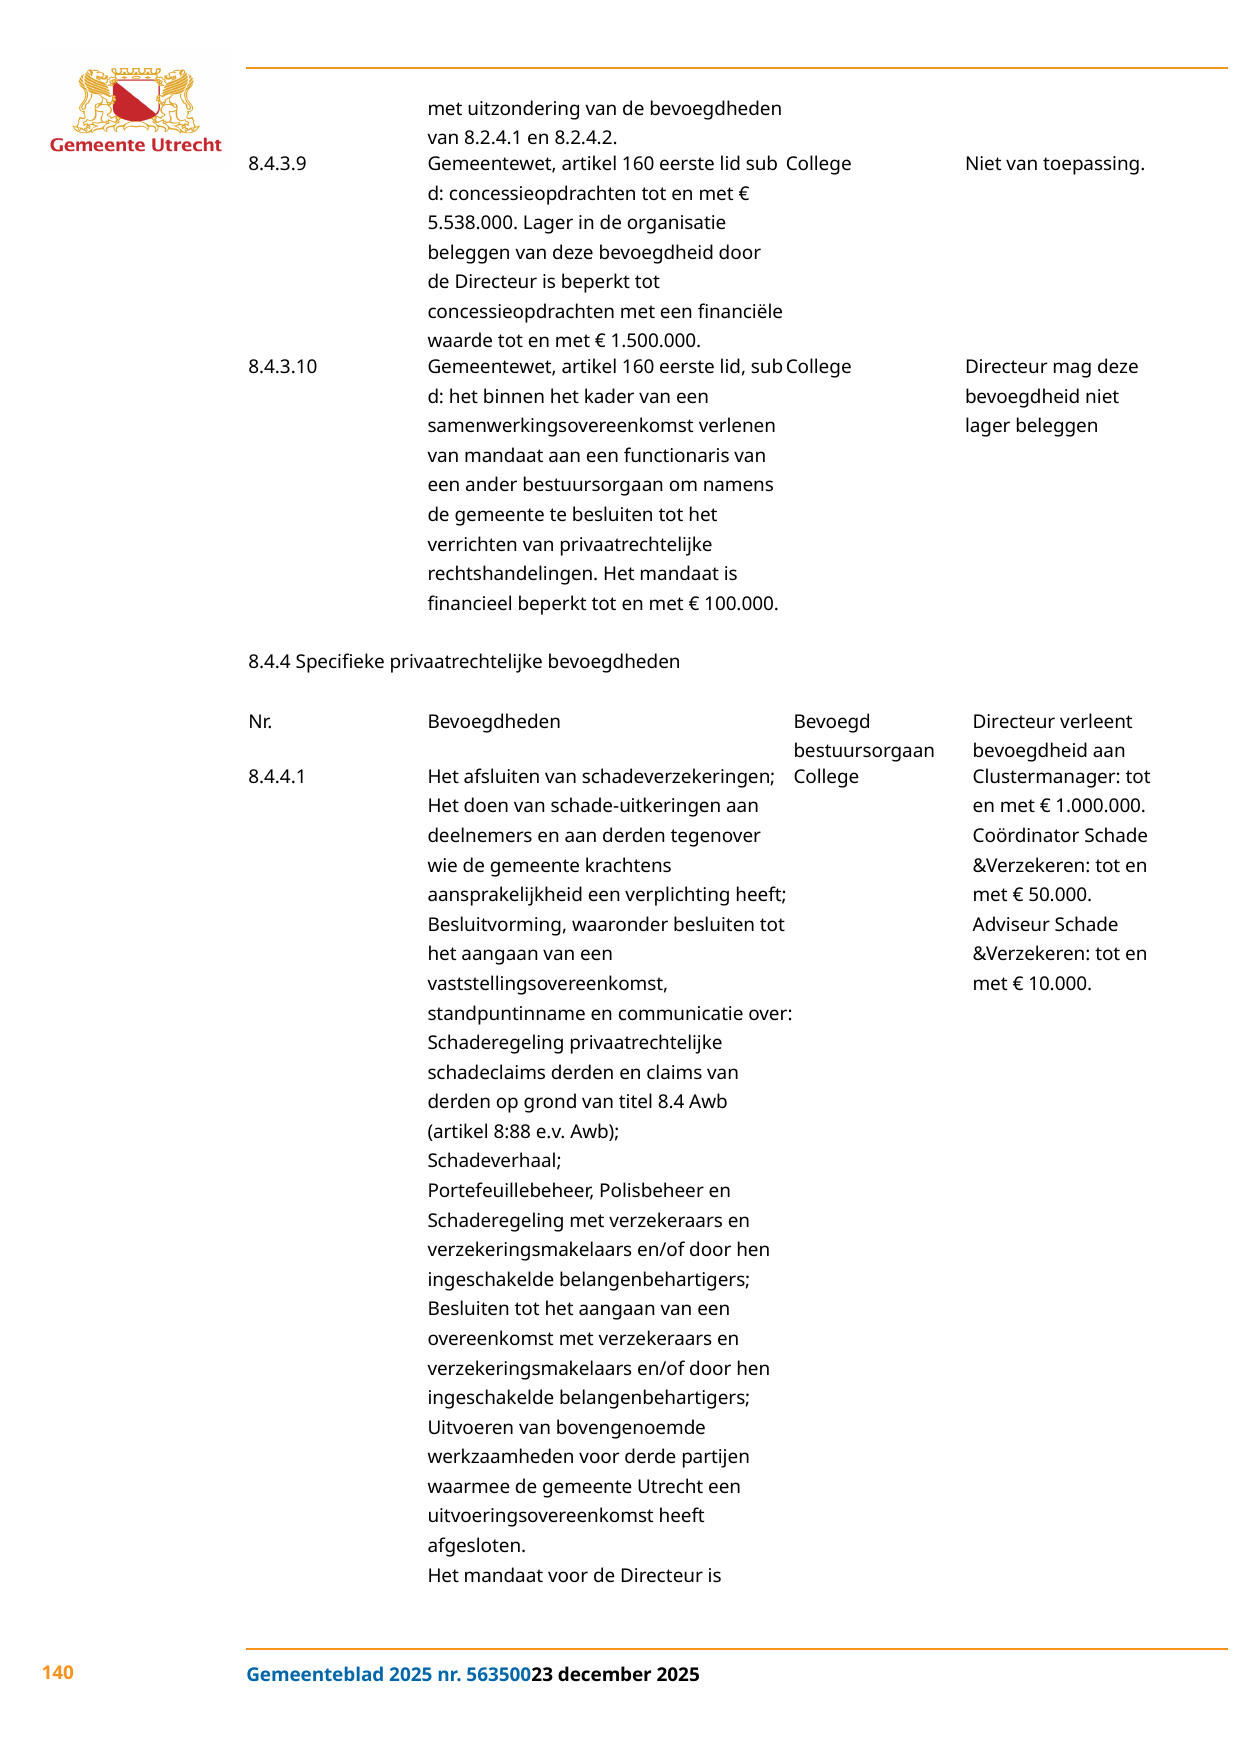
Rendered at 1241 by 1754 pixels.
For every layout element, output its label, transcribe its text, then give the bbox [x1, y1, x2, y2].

table_cell Clustermanager: tot en met € 1.000.000. Coördinator Schade &Verzekeren: tot en met € 50.000. Adviseur Schade &Verzekeren: tot en met € 10.000. [973, 763, 1152, 1588]
table_header Bevoegd bestuursorgaan [793, 708, 972, 763]
table_header Nr. [248, 708, 427, 763]
table_cell College [786, 150, 965, 353]
table_cell Directeur mag deze bevoegdheid niet lager beleggen [965, 353, 1152, 616]
table_cell [248, 95, 427, 150]
table_cell met uitzondering van de bevoegdheden van 8.2.4.1 en 8.2.4.2. [427, 95, 786, 150]
table_cell Niet van toepassing. [965, 150, 1152, 353]
table_header Bevoegdheden [427, 708, 793, 763]
table_cell [965, 95, 1152, 150]
table_cell [786, 95, 965, 150]
table_cell Gemeentewet, artikel 160 eerste lid, sub d: het binnen het kader van een samenwerkingsovereenkomst verlenen van mandaat aan een functionaris van een ander bestuursorgaan om namens de gemeente te besluiten tot het verrichten van privaatrechtelijke rechtshandelingen. Het mandaat is financieel beperkt tot en met € 100.000. [427, 353, 786, 616]
table_cell College [786, 353, 965, 616]
table_cell 8.4.4.1 [248, 763, 427, 1588]
table_cell Gemeentewet, artikel 160 eerste lid sub d: concessieopdrachten tot en met € 5.538.000. Lager in de organisatie beleggen van deze bevoegdheid door de Directeur is beperkt tot concessieopdrachten met een financiële waarde tot en met € 1.500.000. [427, 150, 786, 353]
picture [41, 47, 231, 172]
table_header Directeur verleent bevoegdheid aan [973, 708, 1152, 763]
table_cell 8.4.3.10 [248, 353, 427, 616]
table_cell 8.4.3.9 [248, 150, 427, 353]
text 8.4.4 Specifieke privaatrechtelijke bevoegdheden [248, 648, 1152, 674]
table_cell College [793, 763, 972, 1588]
table_cell Het afsluiten van schadeverzekeringen; Het doen van schade-uitkeringen aan deelnemers en aan derden tegenover wie de gemeente krachtens aansprakelijkheid een verplichting heeft; Besluitvorming, waaronder besluiten tot het aangaan van een vaststellingsovereenkomst, standpuntinname en communicatie over: Schaderegeling privaatrechtelijke schadeclaims derden en claims van derden op grond van titel 8.4 Awb (artikel 8:88 e.v. Awb); Schadeverhaal; Portefeuillebeheer, Polisbeheer en Schaderegeling met verzekeraars en verzekeringsmakelaars en/of door hen ingeschakelde belangenbehartigers; Besluiten tot het aangaan van een overeenkomst met verzekeraars en verzekeringsmakelaars en/of door hen ingeschakelde belangenbehartigers; Uitvoeren van bovengenoemde werkzaamheden voor derde partijen waarmee de gemeente Utrecht een uitvoeringsovereenkomst heeft afgesloten. Het mandaat voor de Directeur is [427, 763, 793, 1588]
